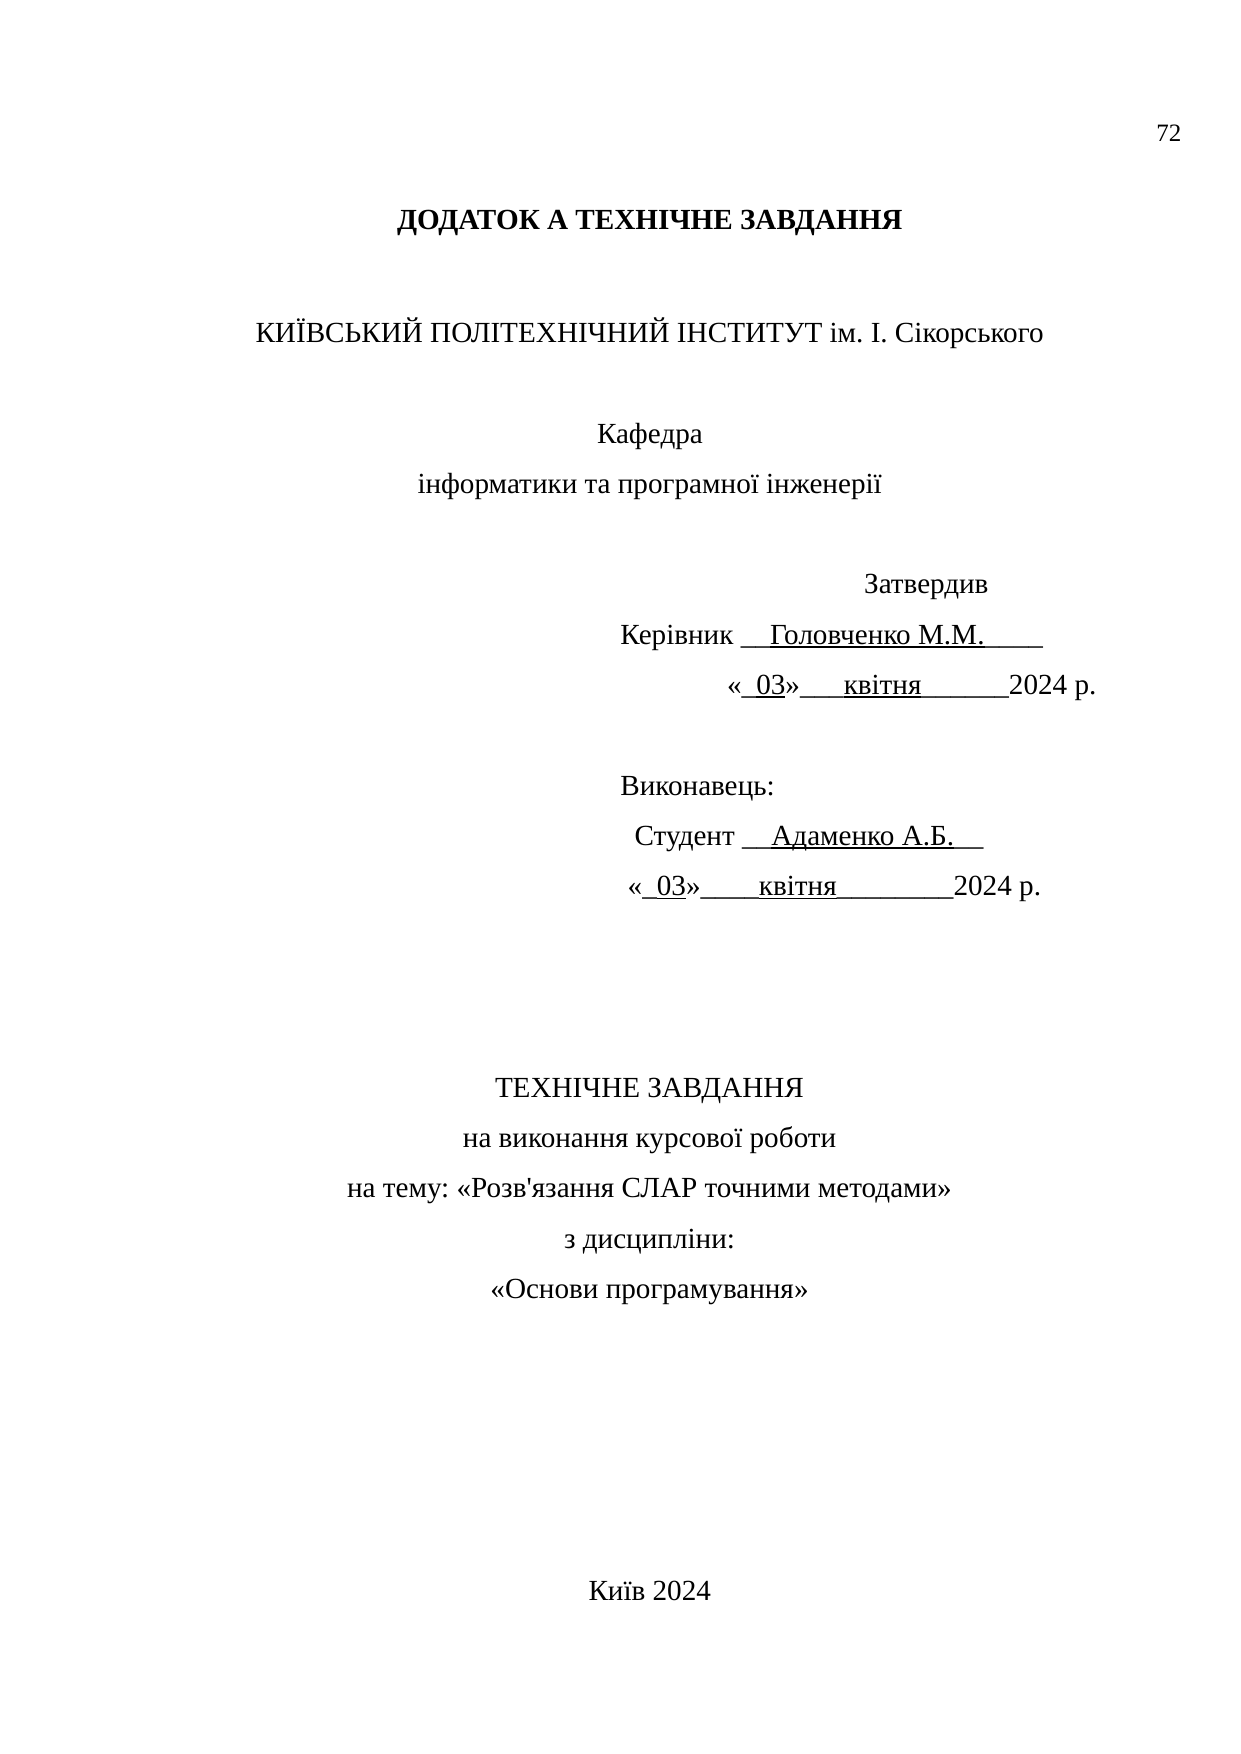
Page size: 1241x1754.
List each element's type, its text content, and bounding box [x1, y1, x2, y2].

text інформатики та програмної інженерії [118, 466, 1181, 499]
text Кафедра [118, 416, 1181, 449]
text ТЕХНІЧНЕ ЗАВДАННЯ [118, 1070, 1181, 1103]
text «_03»___квітня______2024 р. [118, 667, 1181, 701]
text Київ 2024 [118, 1573, 1181, 1606]
text Студент __Адаменко А.Б.__ [561, 818, 1181, 852]
text «Основи програмування» [118, 1271, 1181, 1304]
text на тему: «Розв'язання СЛАР точними методами» [118, 1170, 1181, 1204]
text Затвердив [118, 567, 1181, 600]
text на виконання курсової роботи [118, 1120, 1181, 1154]
subtitle Додаток А Технічне завдання [118, 202, 1181, 236]
text «_03»____квітня________2024 р. [118, 868, 1181, 902]
text КИЇВСЬКИЙ ПОЛІТЕХНІЧНИЙ ІНСТИТУТ ім. І. Сікорського [118, 315, 1181, 349]
text з дисципліни: [118, 1221, 1181, 1254]
text Керівник __Головченко М.М.____ [118, 617, 1181, 651]
text Виконавець: [118, 768, 1181, 801]
